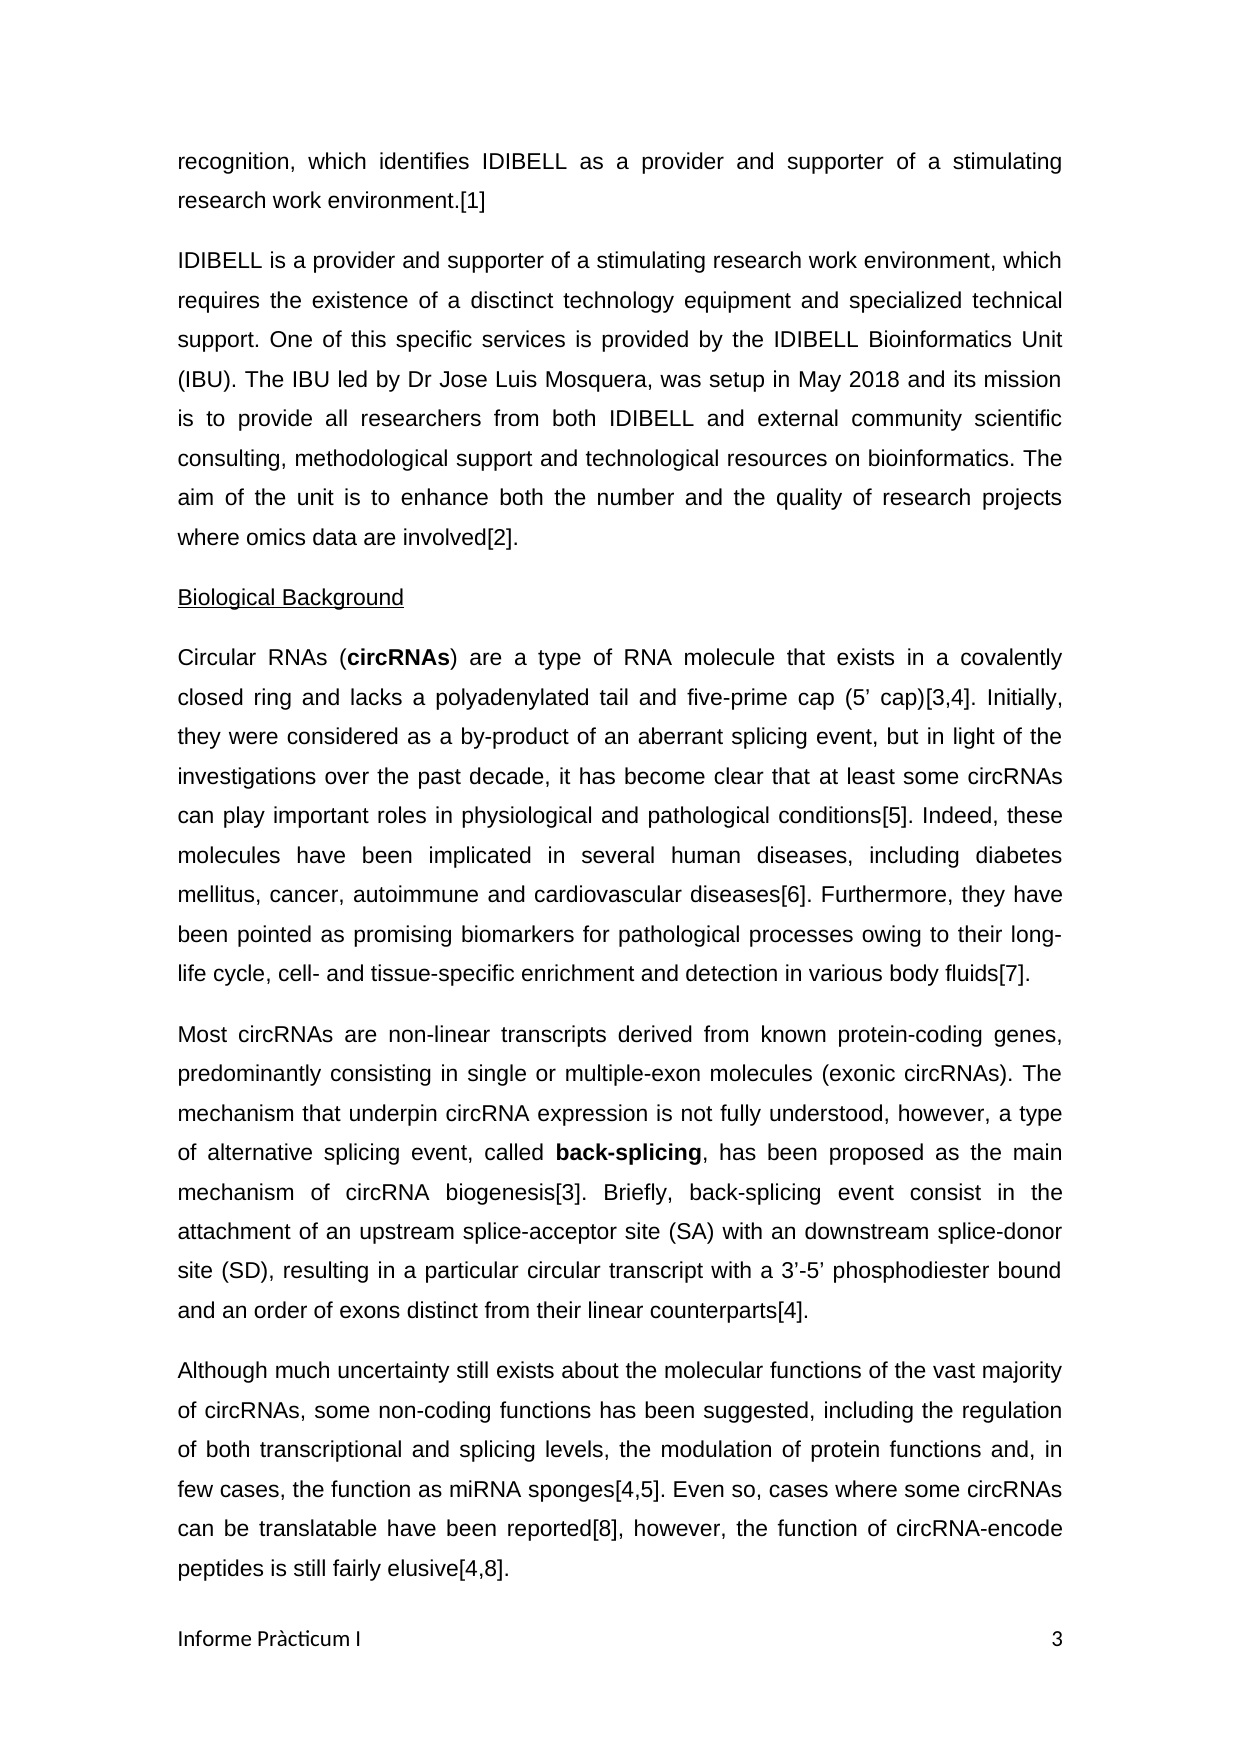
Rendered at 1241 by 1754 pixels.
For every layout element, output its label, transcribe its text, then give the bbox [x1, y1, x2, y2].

text Circular RNAs (circRNAs) are a type of RNA molecule that exists in a covalently closed ring and lacks a polyadenylated tail and five-prime cap (5’ cap)[3,4]⁠. Initially, they were considered as a by-product of an aberrant splicing event, but in light of the investigations over the past decade, it has become clear that at least some circRNAs can play important roles in physiological and pathological conditions[5]⁠. Indeed, these molecules have been implicated in several human diseases, including diabetes mellitus, cancer, autoimmune and cardiovascular diseases[6]⁠. Furthermore, they have been pointed as promising biomarkers for pathological processes owing to their long-life cycle, cell- and tissue-specific enrichment and detection in various body fluids[7]⁠. [177, 644, 1063, 987]
text recognition, which identifies IDIBELL as a provider and supporter of a stimulating research work environment.[1]⁠ [177, 148, 1063, 213]
text IDIBELL is a provider and supporter of a stimulating research work environment, which requires the existence of a disctinct technology equipment and specialized technical support. One of this specific services is provided by the IDIBELL Bioinformatics Unit (IBU). The IBU led by Dr Jose Luis Mosquera, was setup in May 2018 and its mission is to provide all researchers from both IDIBELL and external community scientific consulting, methodological support and technological resources on bioinformatics. The aim of the unit is to enhance both the number and the quality of research projects where omics data are involved[2]⁠. [177, 247, 1063, 550]
text Biological Background [177, 584, 1063, 610]
text Most circRNAs are non-linear transcripts derived from known protein-coding genes, predominantly consisting in single or multiple-exon molecules (exonic circRNAs). The mechanism that underpin circRNA expression is not fully understood, however, a type of alternative splicing event, called back-splicing, has been proposed as the main mechanism of circRNA biogenesis[3]⁠. Briefly, back-splicing event consist in the attachment of an upstream splice-acceptor site (SA) with an downstream splice-donor site (SD), resulting in a particular circular transcript with a 3’-5’ phosphodiester bound and an order of exons distinct from their linear counterparts[4]⁠. [177, 1021, 1063, 1323]
text Although much uncertainty still exists about the molecular functions of the vast majority of circRNAs, some non-coding functions has been suggested, including the regulation of both transcriptional and splicing levels, the modulation of protein functions and, in few cases, the function as miRNA sponges[4,5]. Even so, cases where some circRNAs can be translatable have been reported[8]⁠, however, the function of circRNA-encode peptides is still fairly elusive[4,8]⁠. [177, 1357, 1063, 1581]
